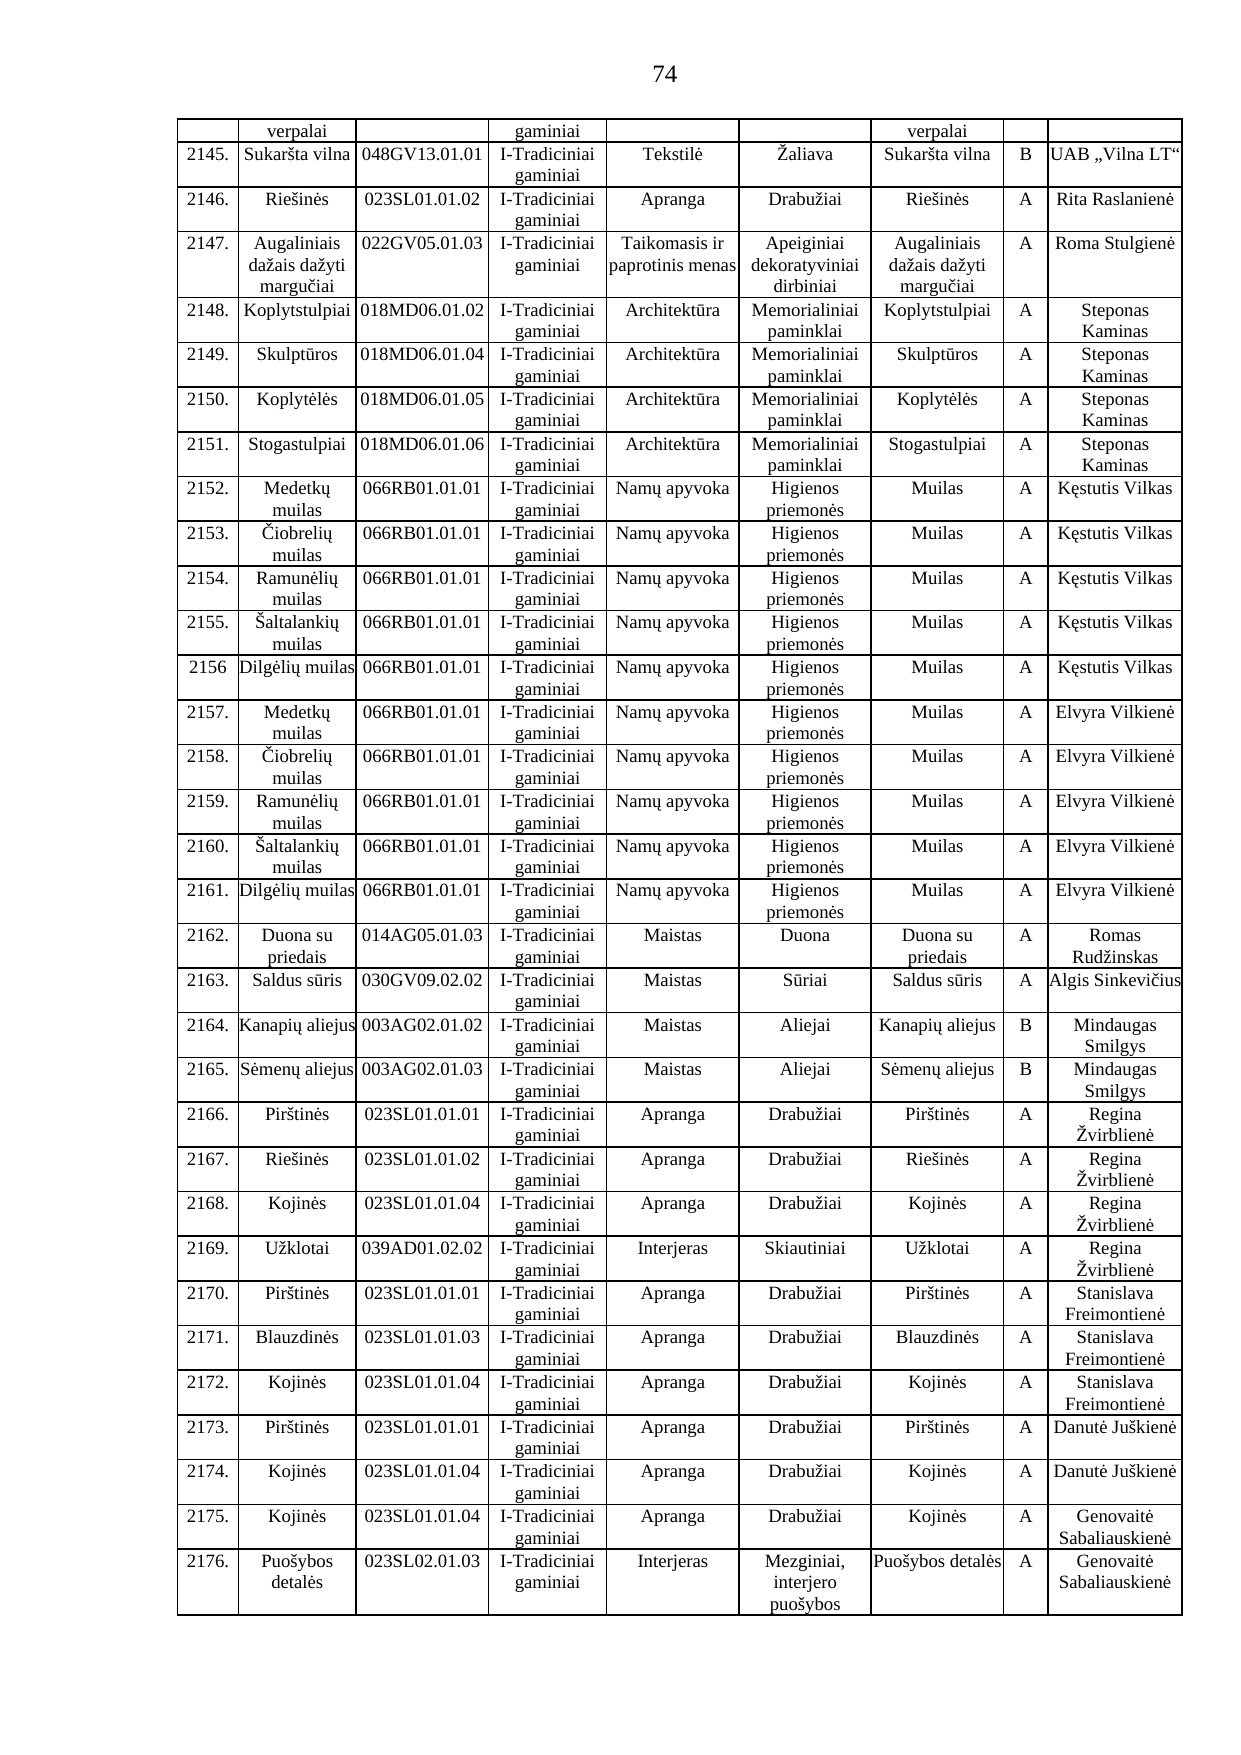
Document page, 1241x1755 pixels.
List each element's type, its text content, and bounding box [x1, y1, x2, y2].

table_cell Genovaitė Sabaliauskienė [1049, 1505, 1181, 1548]
table_cell Algis Sinkevičius [1049, 969, 1181, 1012]
table_cell Namų apyvoka [607, 701, 738, 744]
table_cell 066RB01.01.01 [357, 656, 488, 699]
table_cell 023SL01.01.02 [357, 1148, 488, 1191]
table_cell Ramunėlių muilas [239, 567, 355, 610]
table_cell Apranga [607, 1460, 738, 1503]
table_cell 023SL01.01.01 [357, 1282, 488, 1325]
table_cell Roma Stulgienė [1049, 232, 1181, 297]
table_cell Saldus sūris [239, 969, 355, 1012]
table_cell 2164. [178, 1013, 238, 1057]
table_cell Memorialiniai paminklai [740, 343, 870, 386]
table_cell A [1004, 188, 1047, 231]
table_cell Elvyra Vilkienė [1049, 880, 1181, 922]
table_cell Kęstutis Vilkas [1049, 567, 1181, 610]
table_cell Danutė Juškienė [1049, 1416, 1181, 1459]
table_cell I-Tradiciniai gaminiai [489, 1013, 606, 1057]
table_cell Architektūra [607, 343, 738, 386]
table_cell Regina Žvirblienė [1049, 1192, 1181, 1235]
table_cell Higienos priemonės [740, 790, 870, 833]
table_cell Higienos priemonės [740, 701, 870, 744]
table_cell 023SL01.01.04 [357, 1192, 488, 1235]
table_cell Interjeras [607, 1550, 738, 1614]
table_cell I-Tradiciniai gaminiai [489, 1237, 606, 1280]
table_cell Namų apyvoka [607, 611, 738, 654]
table_cell I-Tradiciniai gaminiai [489, 835, 606, 878]
table_cell B [1004, 143, 1047, 186]
table_cell Interjeras [607, 1237, 738, 1280]
table_cell Koplytėlės [872, 388, 1003, 431]
table_cell 2156 [178, 656, 238, 699]
table_cell Drabužiai [740, 1416, 870, 1459]
table_cell Čiobrelių muilas [239, 745, 355, 788]
table_cell Medetkų muilas [239, 701, 355, 744]
table_cell Kęstutis Vilkas [1049, 522, 1181, 565]
table_cell 066RB01.01.01 [357, 880, 488, 922]
table_cell Mindaugas Smilgys [1049, 1013, 1181, 1057]
table_cell Koplytstulpiai [872, 298, 1003, 342]
table_cell A [1004, 1192, 1047, 1235]
table_cell A [1004, 745, 1047, 788]
table_cell Muilas [872, 701, 1003, 744]
table_cell Architektūra [607, 298, 738, 342]
table_cell Regina Žvirblienė [1049, 1103, 1181, 1146]
table_cell 018MD06.01.02 [357, 298, 488, 342]
table_cell Maistas [607, 924, 738, 967]
table_cell Aliejai [740, 1058, 870, 1101]
table_cell Namų apyvoka [607, 522, 738, 565]
table_cell [357, 120, 488, 141]
table_cell Muilas [872, 835, 1003, 878]
table_cell Žaliava [740, 143, 870, 186]
table_cell Pirštinės [872, 1416, 1003, 1459]
table_cell I-Tradiciniai gaminiai [489, 188, 606, 231]
table_cell Architektūra [607, 388, 738, 431]
table_cell Namų apyvoka [607, 880, 738, 922]
table_cell Drabužiai [740, 1505, 870, 1548]
table_cell A [1004, 1460, 1047, 1503]
table_cell 066RB01.01.01 [357, 611, 488, 654]
table_cell Namų apyvoka [607, 567, 738, 610]
table_cell Drabužiai [740, 188, 870, 231]
table_cell A [1004, 1326, 1047, 1369]
table_cell Pirštinės [239, 1103, 355, 1146]
table_cell Higienos priemonės [740, 656, 870, 699]
table_cell Kojinės [239, 1460, 355, 1503]
table_cell Namų apyvoka [607, 477, 738, 520]
table_cell 018MD06.01.06 [357, 433, 488, 476]
table_cell Stogastulpiai [872, 433, 1003, 476]
table_cell Elvyra Vilkienė [1049, 835, 1181, 878]
table_cell Taikomasis ir paprotinis menas [607, 232, 738, 297]
table_cell Namų apyvoka [607, 790, 738, 833]
table_cell B [1004, 1013, 1047, 1057]
table_cell A [1004, 343, 1047, 386]
table_cell Medetkų muilas [239, 477, 355, 520]
table_cell I-Tradiciniai gaminiai [489, 1326, 606, 1369]
table_cell I-Tradiciniai gaminiai [489, 790, 606, 833]
table_cell 2165. [178, 1058, 238, 1101]
table_cell Mezginiai, interjero puošybos [740, 1550, 870, 1614]
table_cell Higienos priemonės [740, 567, 870, 610]
table_cell 066RB01.01.01 [357, 701, 488, 744]
table_cell 2158. [178, 745, 238, 788]
table_cell I-Tradiciniai gaminiai [489, 433, 606, 476]
table_cell 2161. [178, 880, 238, 922]
table_cell I-Tradiciniai gaminiai [489, 1192, 606, 1235]
table_cell Duona su priedais [239, 924, 355, 967]
table_cell Koplytėlės [239, 388, 355, 431]
table_cell 2163. [178, 969, 238, 1012]
table_cell Šaltalankių muilas [239, 835, 355, 878]
table_cell Pirštinės [239, 1416, 355, 1459]
table_cell I-Tradiciniai gaminiai [489, 745, 606, 788]
table_cell Apranga [607, 1192, 738, 1235]
table_cell A [1004, 656, 1047, 699]
table_cell verpalai [239, 120, 355, 141]
table_cell Namų apyvoka [607, 835, 738, 878]
table_cell Pirštinės [239, 1282, 355, 1325]
table_cell I-Tradiciniai gaminiai [489, 1416, 606, 1459]
table_cell Šaltalankių muilas [239, 611, 355, 654]
table_cell I-Tradiciniai gaminiai [489, 1148, 606, 1191]
table_cell 2155. [178, 611, 238, 654]
table_cell 023SL01.01.01 [357, 1416, 488, 1459]
table_cell Higienos priemonės [740, 880, 870, 922]
table_cell I-Tradiciniai gaminiai [489, 969, 606, 1012]
table_cell Muilas [872, 745, 1003, 788]
table_cell Apranga [607, 1505, 738, 1548]
table_cell [1004, 120, 1047, 141]
table_cell gaminiai [489, 120, 606, 141]
table_cell Duona [740, 924, 870, 967]
table_cell 2167. [178, 1148, 238, 1191]
table_cell 2160. [178, 835, 238, 878]
table_cell Riešinės [239, 188, 355, 231]
table_cell Romas Rudžinskas [1049, 924, 1181, 967]
table_cell Augaliniais dažais dažyti margučiai [872, 232, 1003, 297]
table_cell 2170. [178, 1282, 238, 1325]
table_cell Blauzdinės [872, 1326, 1003, 1369]
table_cell I-Tradiciniai gaminiai [489, 1058, 606, 1101]
table_cell Drabužiai [740, 1148, 870, 1191]
table_cell 2172. [178, 1371, 238, 1414]
table_cell Stanislava Freimontienė [1049, 1282, 1181, 1325]
table_cell Maistas [607, 1058, 738, 1101]
table_cell A [1004, 567, 1047, 610]
table_cell Architektūra [607, 433, 738, 476]
table_cell Skulptūros [872, 343, 1003, 386]
table_cell 2147. [178, 232, 238, 297]
table_cell 2174. [178, 1460, 238, 1503]
table_cell Higienos priemonės [740, 835, 870, 878]
table_cell Muilas [872, 477, 1003, 520]
table_cell A [1004, 1103, 1047, 1146]
table_cell I-Tradiciniai gaminiai [489, 701, 606, 744]
table_cell A [1004, 477, 1047, 520]
table_cell 023SL01.01.03 [357, 1326, 488, 1369]
table_cell A [1004, 232, 1047, 297]
table_cell Danutė Juškienė [1049, 1460, 1181, 1503]
table_cell I-Tradiciniai gaminiai [489, 388, 606, 431]
table_cell Kojinės [872, 1192, 1003, 1235]
table_cell Saldus sūris [872, 969, 1003, 1012]
table_cell A [1004, 701, 1047, 744]
table_cell Kojinės [872, 1505, 1003, 1548]
table_cell Sėmenų aliejus [872, 1058, 1003, 1101]
table_cell A [1004, 1416, 1047, 1459]
table_cell 2173. [178, 1416, 238, 1459]
table_cell Apeiginiai dekoratyviniai dirbiniai [740, 232, 870, 297]
table_cell 2146. [178, 188, 238, 231]
table_cell Kojinės [239, 1192, 355, 1235]
table_cell Memorialiniai paminklai [740, 298, 870, 342]
table_cell Kanapių aliejus [239, 1013, 355, 1057]
table_cell Užklotai [239, 1237, 355, 1280]
table_cell Stanislava Freimontienė [1049, 1326, 1181, 1369]
table_cell Stogastulpiai [239, 433, 355, 476]
table_cell Muilas [872, 656, 1003, 699]
table_cell Apranga [607, 188, 738, 231]
table_cell Pirštinės [872, 1103, 1003, 1146]
table_cell Regina Žvirblienė [1049, 1237, 1181, 1280]
table_cell Elvyra Vilkienė [1049, 790, 1181, 833]
table_cell Puošybos detalės [872, 1550, 1003, 1614]
table_cell 022GV05.01.03 [357, 232, 488, 297]
table_cell B [1004, 1058, 1047, 1101]
table_cell Memorialiniai paminklai [740, 388, 870, 431]
table_cell Higienos priemonės [740, 611, 870, 654]
table_cell Sūriai [740, 969, 870, 1012]
table_cell I-Tradiciniai gaminiai [489, 1460, 606, 1503]
table_cell 2148. [178, 298, 238, 342]
table_cell 2169. [178, 1237, 238, 1280]
table_cell Skulptūros [239, 343, 355, 386]
table_cell A [1004, 298, 1047, 342]
table_cell Kojinės [239, 1505, 355, 1548]
table_cell A [1004, 388, 1047, 431]
table_cell 066RB01.01.01 [357, 567, 488, 610]
table_cell Riešinės [239, 1148, 355, 1191]
table_cell Skiautiniai [740, 1237, 870, 1280]
table_cell Dilgėlių muilas [239, 656, 355, 699]
table_cell 014AG05.01.03 [357, 924, 488, 967]
table_cell Mindaugas Smilgys [1049, 1058, 1181, 1101]
table_cell A [1004, 835, 1047, 878]
table_cell Higienos priemonės [740, 745, 870, 788]
table_cell Genovaitė Sabaliauskienė [1049, 1550, 1181, 1614]
table_cell Elvyra Vilkienė [1049, 745, 1181, 788]
table_cell Augaliniais dažais dažyti margučiai [239, 232, 355, 297]
table_cell Muilas [872, 790, 1003, 833]
table_cell I-Tradiciniai gaminiai [489, 611, 606, 654]
table_cell 066RB01.01.01 [357, 790, 488, 833]
table_cell 2175. [178, 1505, 238, 1548]
table_cell 018MD06.01.04 [357, 343, 488, 386]
table_cell Drabužiai [740, 1282, 870, 1325]
table_cell Apranga [607, 1371, 738, 1414]
table_cell 2159. [178, 790, 238, 833]
table_cell Drabužiai [740, 1371, 870, 1414]
table_cell 023SL01.01.04 [357, 1505, 488, 1548]
table_cell I-Tradiciniai gaminiai [489, 567, 606, 610]
table_cell Pirštinės [872, 1282, 1003, 1325]
table_cell 2149. [178, 343, 238, 386]
table_cell 066RB01.01.01 [357, 477, 488, 520]
table_cell Kojinės [239, 1371, 355, 1414]
table_cell 2152. [178, 477, 238, 520]
table_cell I-Tradiciniai gaminiai [489, 1103, 606, 1146]
table_cell 2151. [178, 433, 238, 476]
table_cell A [1004, 522, 1047, 565]
table_cell 2145. [178, 143, 238, 186]
table_cell UAB „Vilna LT“ [1049, 143, 1181, 186]
table_cell [740, 120, 870, 141]
table_cell Drabužiai [740, 1103, 870, 1146]
table_cell Regina Žvirblienė [1049, 1148, 1181, 1191]
table_cell Maistas [607, 1013, 738, 1057]
table_cell Muilas [872, 611, 1003, 654]
table_cell [178, 120, 238, 141]
table_cell I-Tradiciniai gaminiai [489, 143, 606, 186]
table_cell Drabužiai [740, 1192, 870, 1235]
table_cell Užklotai [872, 1237, 1003, 1280]
table_cell Riešinės [872, 1148, 1003, 1191]
table_cell Koplytstulpiai [239, 298, 355, 342]
table_cell Namų apyvoka [607, 656, 738, 699]
table_cell Sėmenų aliejus [239, 1058, 355, 1101]
table_cell Sukaršta vilna [239, 143, 355, 186]
table_cell I-Tradiciniai gaminiai [489, 477, 606, 520]
table_cell Memorialiniai paminklai [740, 433, 870, 476]
table_cell [1049, 120, 1181, 141]
table_cell Tekstilė [607, 143, 738, 186]
table_cell 023SL01.01.04 [357, 1371, 488, 1414]
table_cell Kojinės [872, 1460, 1003, 1503]
table_cell I-Tradiciniai gaminiai [489, 880, 606, 922]
table_cell 023SL01.01.02 [357, 188, 488, 231]
table_cell A [1004, 1237, 1047, 1280]
table_cell Čiobrelių muilas [239, 522, 355, 565]
table_cell I-Tradiciniai gaminiai [489, 232, 606, 297]
table_cell Kanapių aliejus [872, 1013, 1003, 1057]
table_cell 2150. [178, 388, 238, 431]
table_cell Riešinės [872, 188, 1003, 231]
table_cell Steponas Kaminas [1049, 433, 1181, 476]
table_cell A [1004, 1148, 1047, 1191]
table_cell Higienos priemonės [740, 477, 870, 520]
table_cell Drabužiai [740, 1326, 870, 1369]
table_cell A [1004, 790, 1047, 833]
table_cell I-Tradiciniai gaminiai [489, 298, 606, 342]
table_cell 2154. [178, 567, 238, 610]
table_cell Drabužiai [740, 1460, 870, 1503]
table_cell Ramunėlių muilas [239, 790, 355, 833]
table_cell I-Tradiciniai gaminiai [489, 1505, 606, 1548]
table_cell 066RB01.01.01 [357, 522, 488, 565]
table_cell Kęstutis Vilkas [1049, 656, 1181, 699]
table_cell I-Tradiciniai gaminiai [489, 924, 606, 967]
table_cell 023SL01.01.04 [357, 1460, 488, 1503]
table_cell Dilgėlių muilas [239, 880, 355, 922]
table_cell 039AD01.02.02 [357, 1237, 488, 1280]
table_cell Muilas [872, 522, 1003, 565]
table_cell 003AG02.01.03 [357, 1058, 488, 1101]
table_cell Maistas [607, 969, 738, 1012]
table_cell A [1004, 880, 1047, 922]
table_cell Elvyra Vilkienė [1049, 701, 1181, 744]
table_cell Kojinės [872, 1371, 1003, 1414]
table_cell Namų apyvoka [607, 745, 738, 788]
table_cell Steponas Kaminas [1049, 298, 1181, 342]
table_cell Muilas [872, 880, 1003, 922]
table_cell A [1004, 969, 1047, 1012]
table_cell 023SL02.01.03 [357, 1550, 488, 1614]
table_cell verpalai [872, 120, 1003, 141]
table_cell A [1004, 1371, 1047, 1414]
table_cell Apranga [607, 1282, 738, 1325]
table_cell I-Tradiciniai gaminiai [489, 343, 606, 386]
table_cell [607, 120, 738, 141]
table_cell A [1004, 924, 1047, 967]
table_cell I-Tradiciniai gaminiai [489, 1282, 606, 1325]
table_cell Apranga [607, 1103, 738, 1146]
table_cell 2157. [178, 701, 238, 744]
table_cell Stanislava Freimontienė [1049, 1371, 1181, 1414]
table_cell I-Tradiciniai gaminiai [489, 656, 606, 699]
table_cell A [1004, 1550, 1047, 1614]
table_cell Rita Raslanienė [1049, 188, 1181, 231]
table_cell 018MD06.01.05 [357, 388, 488, 431]
table_cell Puošybos detalės [239, 1550, 355, 1614]
table_cell Steponas Kaminas [1049, 343, 1181, 386]
table_cell A [1004, 611, 1047, 654]
table_cell Apranga [607, 1148, 738, 1191]
table_cell Apranga [607, 1326, 738, 1369]
table_cell A [1004, 1282, 1047, 1325]
table_cell 030GV09.02.02 [357, 969, 488, 1012]
table_cell Blauzdinės [239, 1326, 355, 1369]
table_cell 048GV13.01.01 [357, 143, 488, 186]
table_cell Duona su priedais [872, 924, 1003, 967]
table_cell 066RB01.01.01 [357, 745, 488, 788]
table_cell I-Tradiciniai gaminiai [489, 1371, 606, 1414]
table_cell A [1004, 1505, 1047, 1548]
table_cell I-Tradiciniai gaminiai [489, 1550, 606, 1614]
table_cell 066RB01.01.01 [357, 835, 488, 878]
table_cell Kęstutis Vilkas [1049, 477, 1181, 520]
table_cell 2171. [178, 1326, 238, 1369]
table_cell 2168. [178, 1192, 238, 1235]
table_cell Apranga [607, 1416, 738, 1459]
table_cell Higienos priemonės [740, 522, 870, 565]
table_cell A [1004, 433, 1047, 476]
table_cell 2176. [178, 1550, 238, 1614]
table_cell 023SL01.01.01 [357, 1103, 488, 1146]
table_cell Steponas Kaminas [1049, 388, 1181, 431]
table_cell Sukaršta vilna [872, 143, 1003, 186]
table_cell Kęstutis Vilkas [1049, 611, 1181, 654]
table_cell I-Tradiciniai gaminiai [489, 522, 606, 565]
table_cell 003AG02.01.02 [357, 1013, 488, 1057]
table_cell Aliejai [740, 1013, 870, 1057]
table_cell 2162. [178, 924, 238, 967]
table_cell 2153. [178, 522, 238, 565]
table_cell Muilas [872, 567, 1003, 610]
table_cell 2166. [178, 1103, 238, 1146]
